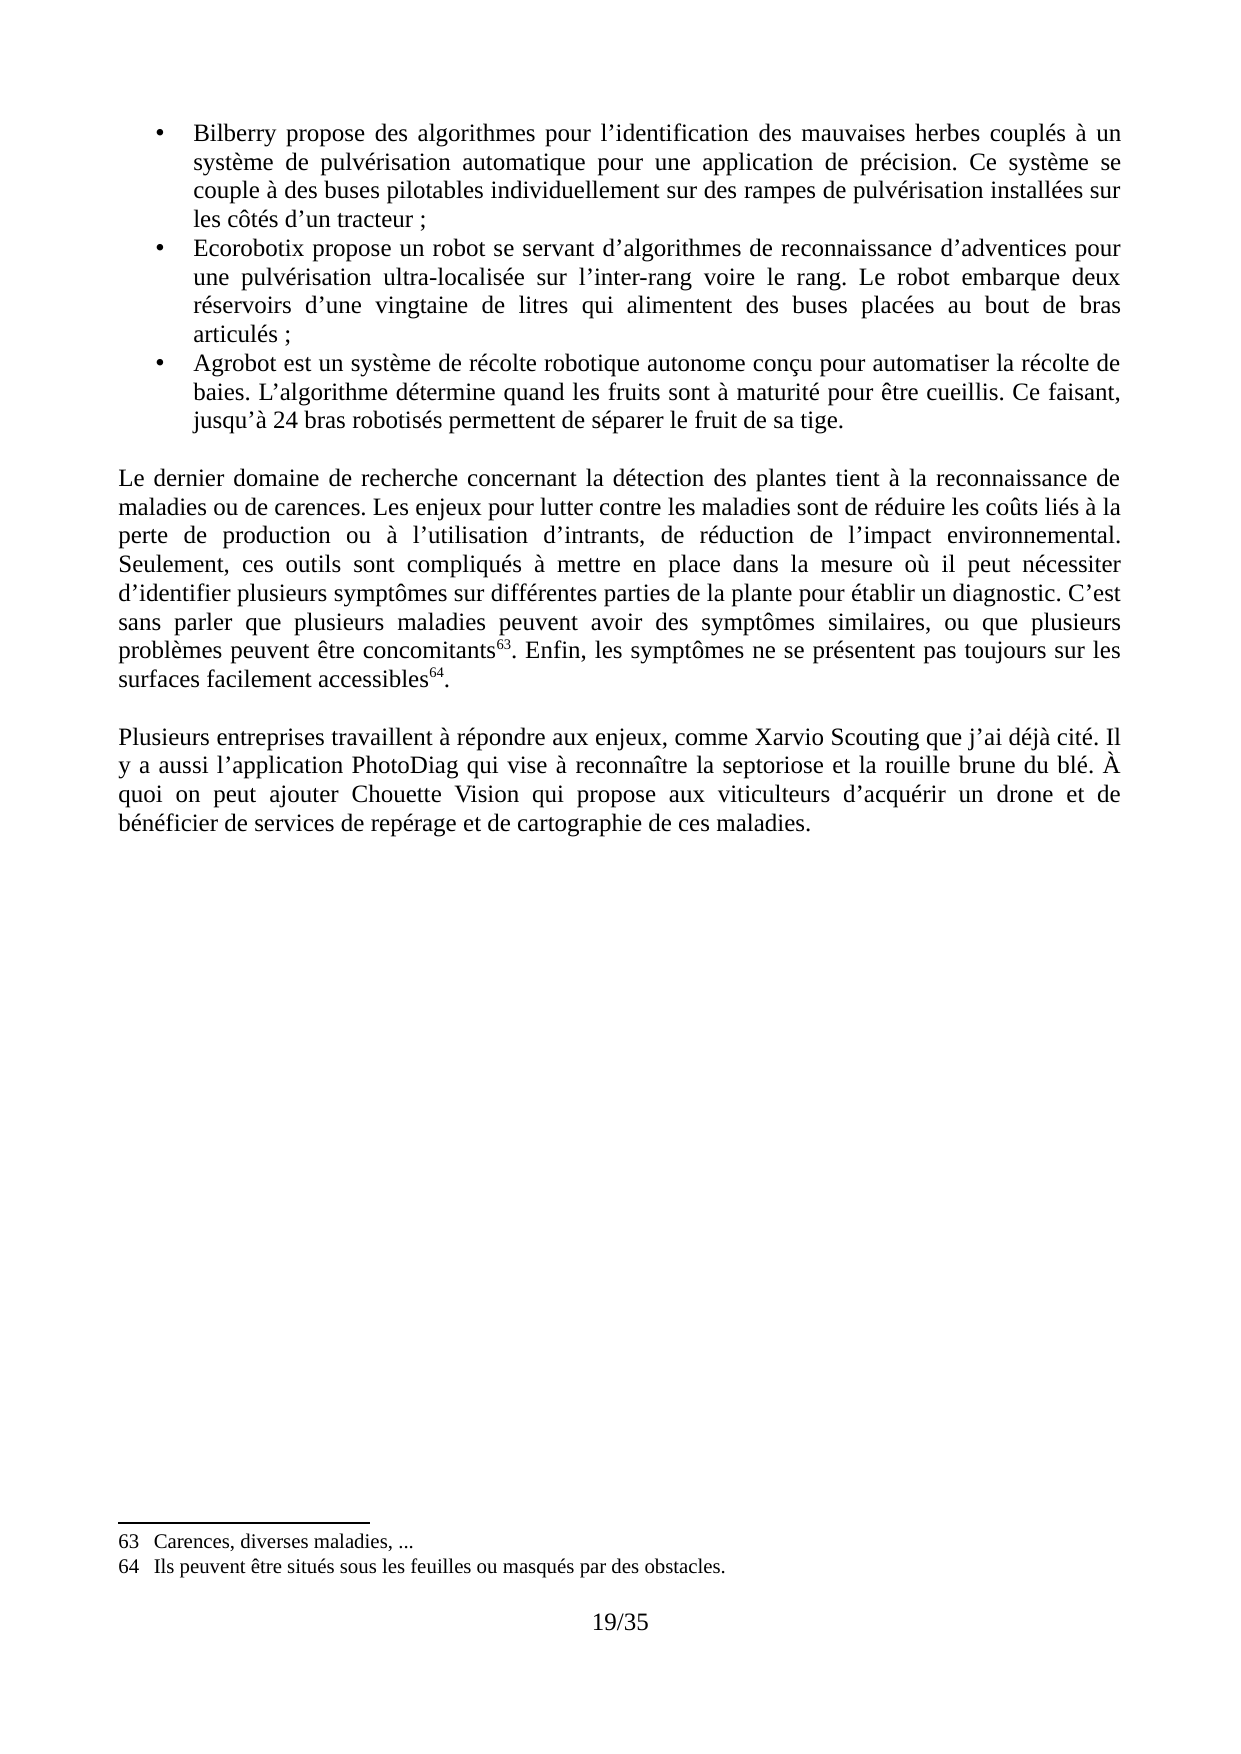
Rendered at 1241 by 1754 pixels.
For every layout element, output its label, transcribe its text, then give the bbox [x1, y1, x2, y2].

list Bilberry propose des algorithmes pour l’identification des mauvaises herbes couplés à un système de pulvérisation automatique pour une application de précision. Ce système se couple à des buses pilotables individuellement sur des rampes de pulvérisation installées sur les côtés d’un tracteur ; [156, 118, 1122, 233]
text Ils peuvent être situés sous les feuilles ou masqués par des obstacles. [118, 1553, 1122, 1578]
text Le dernier domaine de recherche concernant la détection des plantes tient à la reconnaissance de maladies ou de carences. Les enjeux pour lutter contre les maladies sont de réduire les coûts liés à la perte de production ou à l’utilisation d’intrants, de réduction de l’impact environnemental. Seulement, ces outils sont compliqués à mettre en place dans la mesure où il peut nécessiter d’identifier plusieurs symptômes sur différentes parties de la plante pour établir un diagnostic. C’est sans parler que plusieurs maladies peuvent avoir des symptômes similaires, ou que plusieurs problèmes peuvent être concomitants. Enfin, les symptômes ne se présentent pas toujours sur les surfaces facilement accessibles. [118, 463, 1122, 693]
list Ecorobotix propose un robot se servant d’algorithmes de reconnaissance d’adventices pour une pulvérisation ultra-localisée sur l’inter-rang voire le rang. Le robot embarque deux réservoirs d’une vingtaine de litres qui alimentent des buses placées au bout de bras articulés ; [156, 233, 1122, 348]
text Plusieurs entreprises travaillent à répondre aux enjeux, comme Xarvio Scouting que j’ai déjà cité. Il y a aussi l’application PhotoDiag qui vise à reconnaître la septoriose et la rouille brune du blé. À quoi on peut ajouter Chouette Vision qui propose aux viticulteurs d’acquérir un drone et de bénéficier de services de repérage et de cartographie de ces maladies. [118, 722, 1122, 837]
text Carences, diverses maladies, ... [118, 1529, 1122, 1553]
list Agrobot est un système de récolte robotique autonome conçu pour automatiser la récolte de baies. L’algorithme détermine quand les fruits sont à maturité pour être cueillis. Ce faisant, jusqu’à 24 bras robotisés permettent de séparer le fruit de sa tige. [156, 348, 1122, 434]
